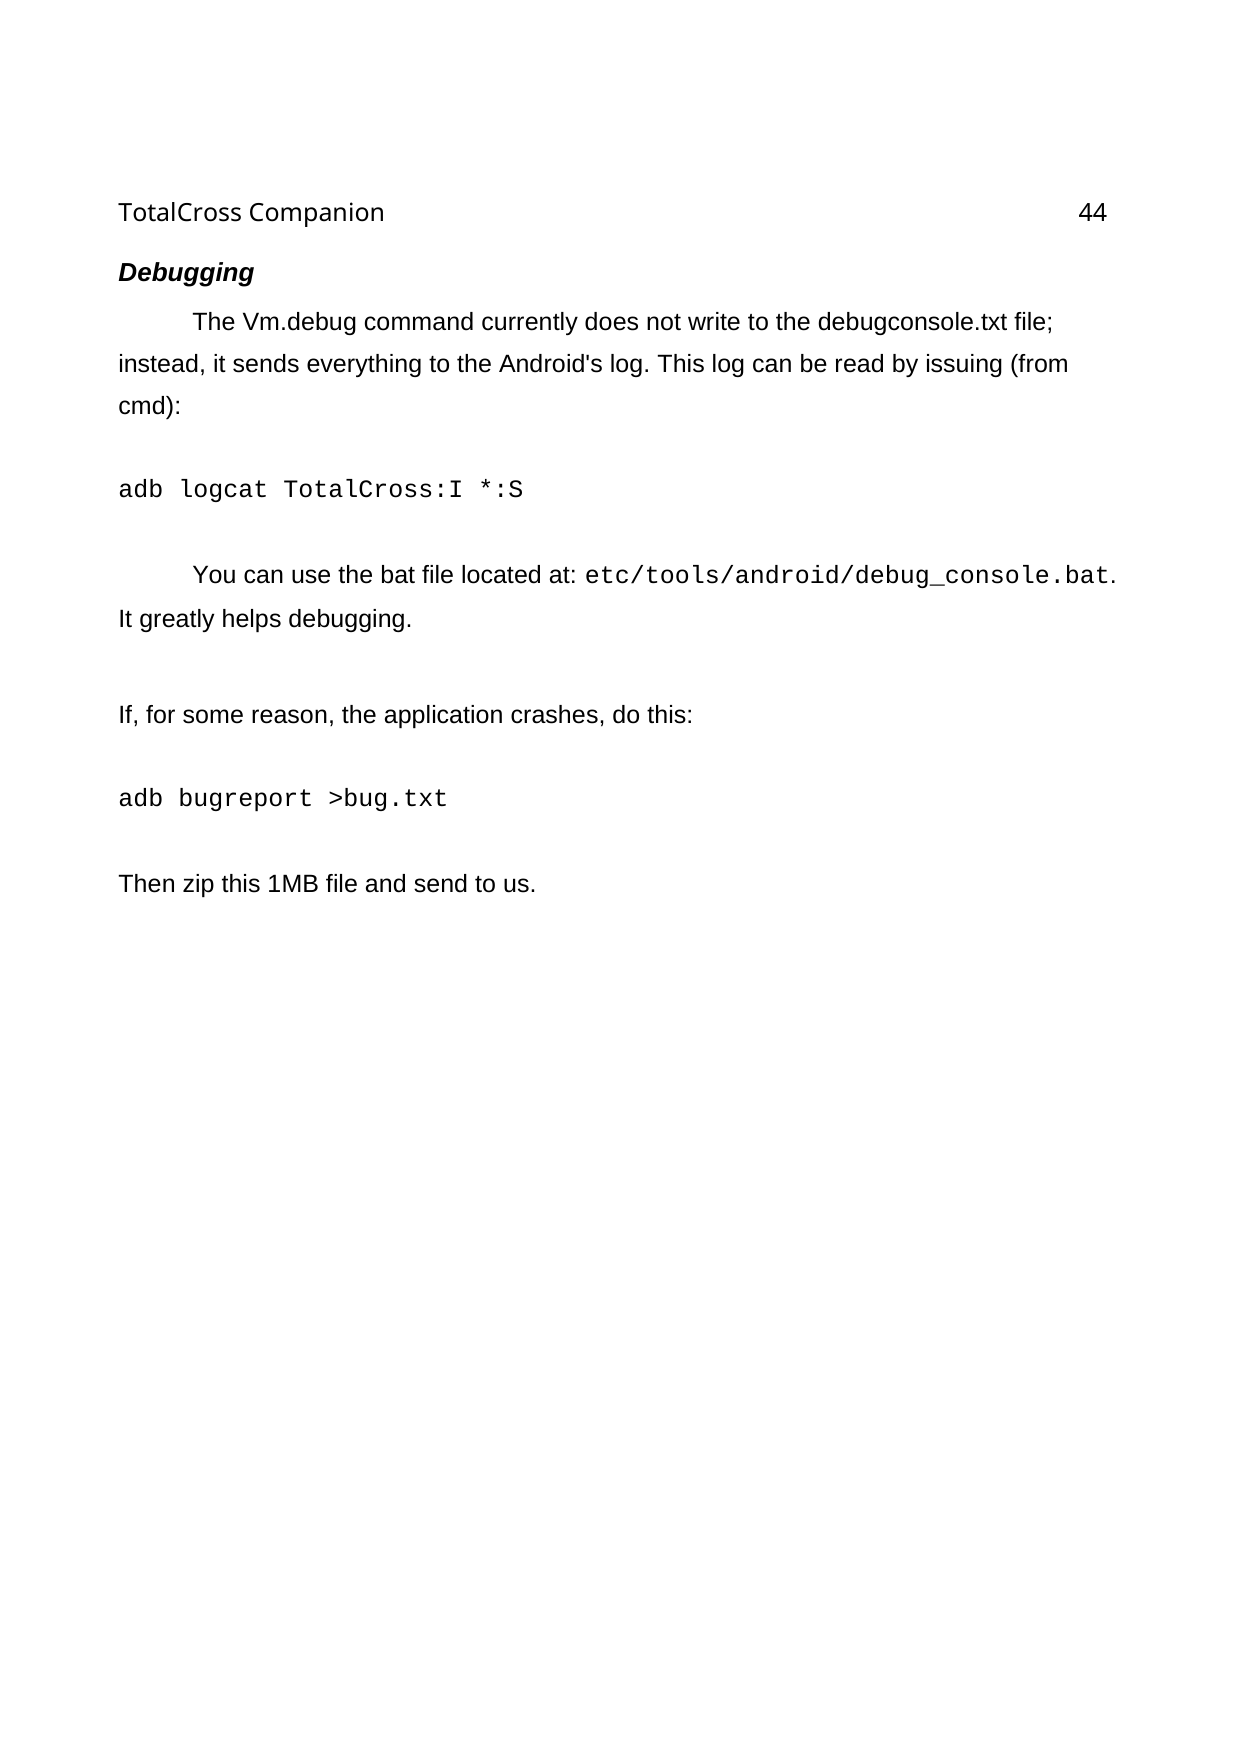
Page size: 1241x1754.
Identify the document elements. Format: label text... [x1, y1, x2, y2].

subtitle Debugging [118, 258, 1122, 287]
text If, for some reason, the application crashes, do this: adb bugreport >bug.txt Then zip this 1MB file and send to us. [118, 701, 1122, 898]
text The Vm.debug command currently does not write to the debugconsole.txt file; instead, it sends everything to the Android's log. This log can be read by issuing (from cmd): adb logcat TotalCross:I *:S You can use the bat file located at: etc/tools/android/debug_console.bat. It greatly helps debugging. [118, 308, 1122, 675]
